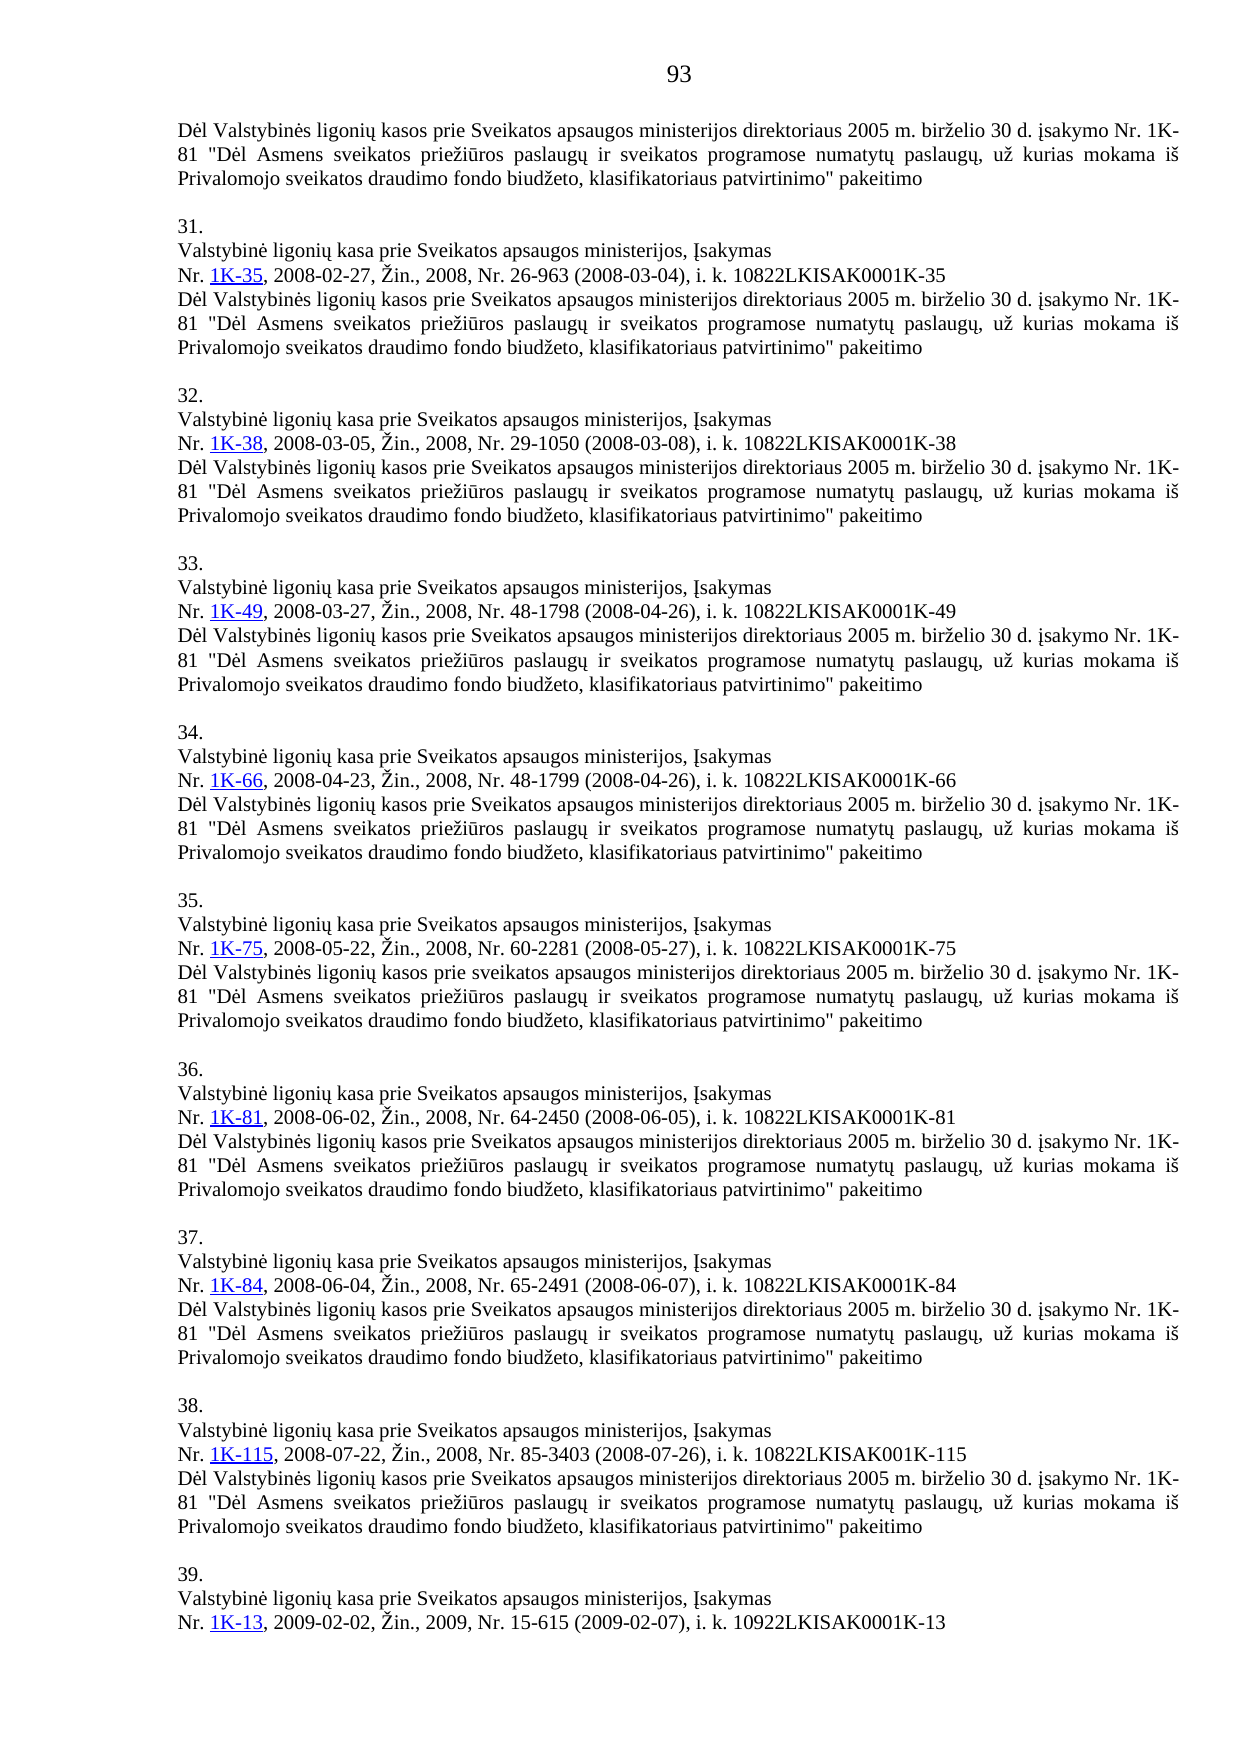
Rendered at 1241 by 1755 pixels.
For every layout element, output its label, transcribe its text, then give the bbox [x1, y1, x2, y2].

text Valstybinė ligonių kasa prie Sveikatos apsaugos ministerijos, Įsakymas [177, 238, 1181, 262]
text Nr. 1K-38, 2008-03-05, Žin., 2008, Nr. 29-1050 (2008-03-08), i. k. 10822LKISAK0001K-38 [177, 431, 1181, 455]
text 31. [177, 214, 1181, 238]
text 38. [177, 1393, 1181, 1417]
text Nr. 1K-35, 2008-02-27, Žin., 2008, Nr. 26-963 (2008-03-04), i. k. 10822LKISAK0001K-35 [177, 262, 1181, 287]
text Nr. 1K-66, 2008-04-23, Žin., 2008, Nr. 48-1799 (2008-04-26), i. k. 10822LKISAK0001K-66 [177, 768, 1181, 792]
text Dėl Valstybinės ligonių kasos prie Sveikatos apsaugos ministerijos direktoriaus 2005 m. birželio 30 d. įsakymo Nr. 1K-81 "Dėl Asmens sveikatos priežiūros paslaugų ir sveikatos programose numatytų paslaugų, už kurias mokama iš Privalomojo sveikatos draudimo fondo biudžeto, klasifikatoriaus patvirtinimo" pakeitimo [177, 1129, 1181, 1201]
text Nr. 1K-13, 2009-02-02, Žin., 2009, Nr. 15-615 (2009-02-07), i. k. 10922LKISAK0001K-13 [177, 1610, 1181, 1634]
text 39. [177, 1562, 1181, 1586]
text 34. [177, 720, 1181, 744]
text Dėl Valstybinės ligonių kasos prie Sveikatos apsaugos ministerijos direktoriaus 2005 m. birželio 30 d. įsakymo Nr. 1K-81 "Dėl Asmens sveikatos priežiūros paslaugų ir sveikatos programose numatytų paslaugų, už kurias mokama iš Privalomojo sveikatos draudimo fondo biudžeto, klasifikatoriaus patvirtinimo" pakeitimo [177, 118, 1181, 190]
text 36. [177, 1057, 1181, 1081]
text 32. [177, 383, 1181, 407]
text Valstybinė ligonių kasa prie Sveikatos apsaugos ministerijos, Įsakymas [177, 1417, 1181, 1442]
text Nr. 1K-75, 2008-05-22, Žin., 2008, Nr. 60-2281 (2008-05-27), i. k. 10822LKISAK0001K-75 [177, 936, 1181, 960]
text 35. [177, 888, 1181, 912]
text Valstybinė ligonių kasa prie Sveikatos apsaugos ministerijos, Įsakymas [177, 575, 1181, 599]
text Dėl Valstybinės ligonių kasos prie Sveikatos apsaugos ministerijos direktoriaus 2005 m. birželio 30 d. įsakymo Nr. 1K-81 "Dėl Asmens sveikatos priežiūros paslaugų ir sveikatos programose numatytų paslaugų, už kurias mokama iš Privalomojo sveikatos draudimo fondo biudžeto, klasifikatoriaus patvirtinimo" pakeitimo [177, 455, 1181, 527]
text Valstybinė ligonių kasa prie Sveikatos apsaugos ministerijos, Įsakymas [177, 1249, 1181, 1273]
text Dėl Valstybinės ligonių kasos prie Sveikatos apsaugos ministerijos direktoriaus 2005 m. birželio 30 d. įsakymo Nr. 1K-81 "Dėl Asmens sveikatos priežiūros paslaugų ir sveikatos programose numatytų paslaugų, už kurias mokama iš Privalomojo sveikatos draudimo fondo biudžeto, klasifikatoriaus patvirtinimo" pakeitimo [177, 623, 1181, 696]
text Nr. 1K-81, 2008-06-02, Žin., 2008, Nr. 64-2450 (2008-06-05), i. k. 10822LKISAK0001K-81 [177, 1105, 1181, 1129]
text Valstybinė ligonių kasa prie Sveikatos apsaugos ministerijos, Įsakymas [177, 1586, 1181, 1610]
text Dėl Valstybinės ligonių kasos prie sveikatos apsaugos ministerijos direktoriaus 2005 m. birželio 30 d. įsakymo Nr. 1K-81 "Dėl Asmens sveikatos priežiūros paslaugų ir sveikatos programose numatytų paslaugų, už kurias mokama iš Privalomojo sveikatos draudimo fondo biudžeto, klasifikatoriaus patvirtinimo" pakeitimo [177, 960, 1181, 1032]
text Dėl Valstybinės ligonių kasos prie Sveikatos apsaugos ministerijos direktoriaus 2005 m. birželio 30 d. įsakymo Nr. 1K-81 "Dėl Asmens sveikatos priežiūros paslaugų ir sveikatos programose numatytų paslaugų, už kurias mokama iš Privalomojo sveikatos draudimo fondo biudžeto, klasifikatoriaus patvirtinimo" pakeitimo [177, 1297, 1181, 1369]
text Dėl Valstybinės ligonių kasos prie Sveikatos apsaugos ministerijos direktoriaus 2005 m. birželio 30 d. įsakymo Nr. 1K-81 "Dėl Asmens sveikatos priežiūros paslaugų ir sveikatos programose numatytų paslaugų, už kurias mokama iš Privalomojo sveikatos draudimo fondo biudžeto, klasifikatoriaus patvirtinimo" pakeitimo [177, 1466, 1181, 1538]
text Valstybinė ligonių kasa prie Sveikatos apsaugos ministerijos, Įsakymas [177, 744, 1181, 768]
text Nr. 1K-84, 2008-06-04, Žin., 2008, Nr. 65-2491 (2008-06-07), i. k. 10822LKISAK0001K-84 [177, 1273, 1181, 1297]
text Dėl Valstybinės ligonių kasos prie Sveikatos apsaugos ministerijos direktoriaus 2005 m. birželio 30 d. įsakymo Nr. 1K-81 "Dėl Asmens sveikatos priežiūros paslaugų ir sveikatos programose numatytų paslaugų, už kurias mokama iš Privalomojo sveikatos draudimo fondo biudžeto, klasifikatoriaus patvirtinimo" pakeitimo [177, 287, 1181, 359]
text Dėl Valstybinės ligonių kasos prie Sveikatos apsaugos ministerijos direktoriaus 2005 m. birželio 30 d. įsakymo Nr. 1K-81 "Dėl Asmens sveikatos priežiūros paslaugų ir sveikatos programose numatytų paslaugų, už kurias mokama iš Privalomojo sveikatos draudimo fondo biudžeto, klasifikatoriaus patvirtinimo" pakeitimo [177, 792, 1181, 864]
text Valstybinė ligonių kasa prie Sveikatos apsaugos ministerijos, Įsakymas [177, 407, 1181, 431]
text Valstybinė ligonių kasa prie Sveikatos apsaugos ministerijos, Įsakymas [177, 912, 1181, 936]
text Nr. 1K-49, 2008-03-27, Žin., 2008, Nr. 48-1798 (2008-04-26), i. k. 10822LKISAK0001K-49 [177, 599, 1181, 623]
text Nr. 1K-115, 2008-07-22, Žin., 2008, Nr. 85-3403 (2008-07-26), i. k. 10822LKISAK001K-115 [177, 1442, 1181, 1466]
text Valstybinė ligonių kasa prie Sveikatos apsaugos ministerijos, Įsakymas [177, 1081, 1181, 1105]
text 37. [177, 1225, 1181, 1249]
text 33. [177, 551, 1181, 575]
